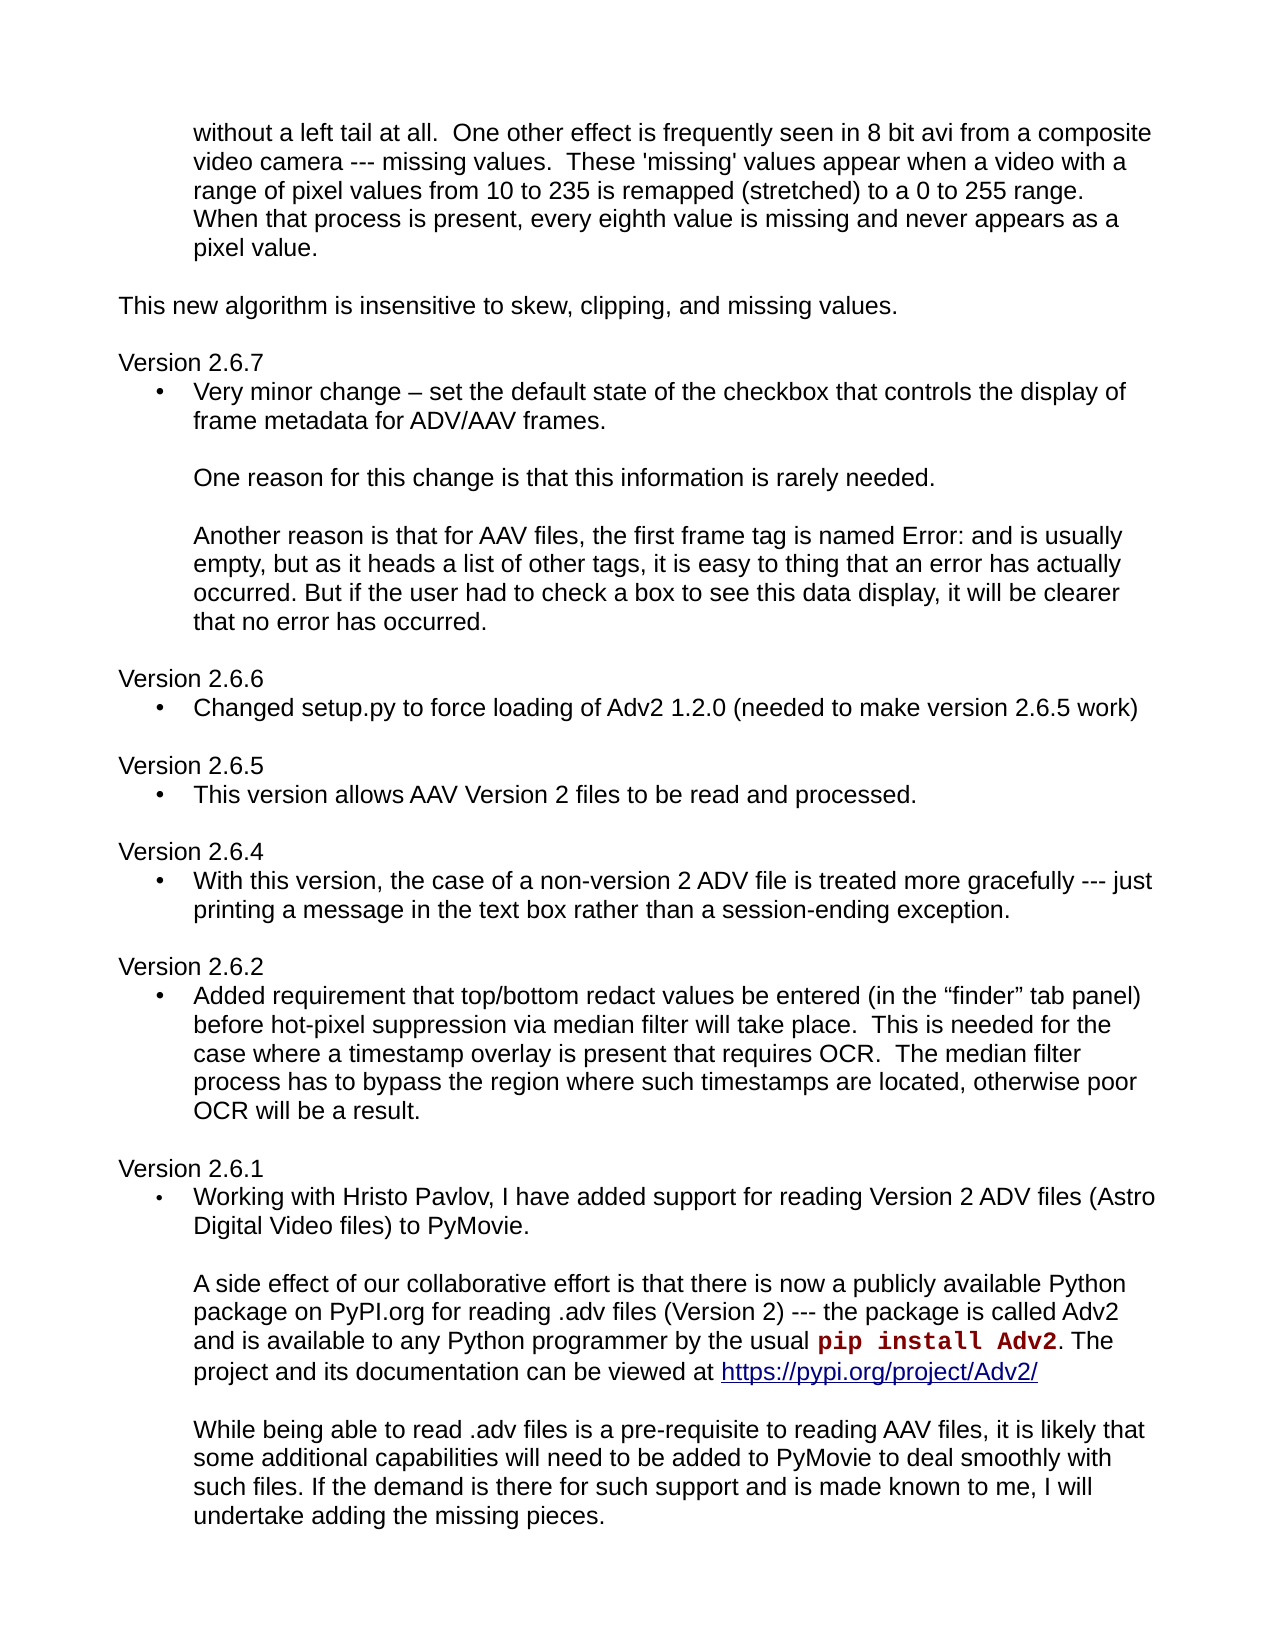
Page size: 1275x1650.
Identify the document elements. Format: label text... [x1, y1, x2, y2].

text Version 2.6.5 [118, 751, 1157, 779]
list Changed setup.py to force loading of Adv2 1.2.0 (needed to make version 2.6.5 work) [156, 693, 1157, 722]
text Version 2.6.7 [118, 348, 1157, 377]
text Version 2.6.1 [118, 1154, 1157, 1182]
list without a left tail at all. One other effect is frequently seen in 8 bit avi from a composite video camera --- missing values. These 'missing' values appear when a video with a range of pixel values from 10 to 235 is remapped (stretched) to a 0 to 255 range. When that process is present, every eighth value is missing and never appears as a pixel value. [156, 118, 1157, 291]
text Version 2.6.4 [118, 837, 1157, 866]
text Version 2.6.6 [118, 664, 1157, 693]
list Added requirement that top/bottom redact values be entered (in the “finder” tab panel) before hot-pixel suppression via median filter will take place. This is needed for the case where a timestamp overlay is present that requires OCR. The median filter process has to bypass the region where such timestamps are located, otherwise poor OCR will be a result. [156, 981, 1157, 1154]
text Version 2.6.2 [118, 952, 1157, 981]
list Working with Hristo Pavlov, I have added support for reading Version 2 ADV files (Astro Digital Video files) to PyMovie. A side effect of our collaborative effort is that there is now a publicly available Python package on PyPI.org for reading .adv files (Version 2) --- the package is called Adv2 and is available to any Python programmer by the usual pip install Adv2. The project and its documentation can be viewed at https://pypi.org/project/Adv2/ While being able to read .adv files is a pre-requisite to reading AAV files, it is likely that some additional capabilities will need to be added to PyMovie to deal smoothly with such files. If the demand is there for such support and is made known to me, I will undertake adding the missing pieces. [156, 1182, 1157, 1529]
text This new algorithm is insensitive to skew, clipping, and missing values. [118, 291, 1157, 348]
list Very minor change – set the default state of the checkbox that controls the display of frame metadata for ADV/AAV frames. One reason for this change is that this information is rarely needed. Another reason is that for AAV files, the first frame tag is named Error: and is usually empty, but as it heads a list of other tags, it is easy to thing that an error has actually occurred. But if the user had to check a box to see this data display, it will be clearer that no error has occurred. [156, 377, 1157, 664]
list This version allows AAV Version 2 files to be read and processed. [156, 779, 1157, 837]
list With this version, the case of a non-version 2 ADV file is treated more gracefully --- just printing a message in the text box rather than a session-ending exception. [156, 866, 1157, 952]
